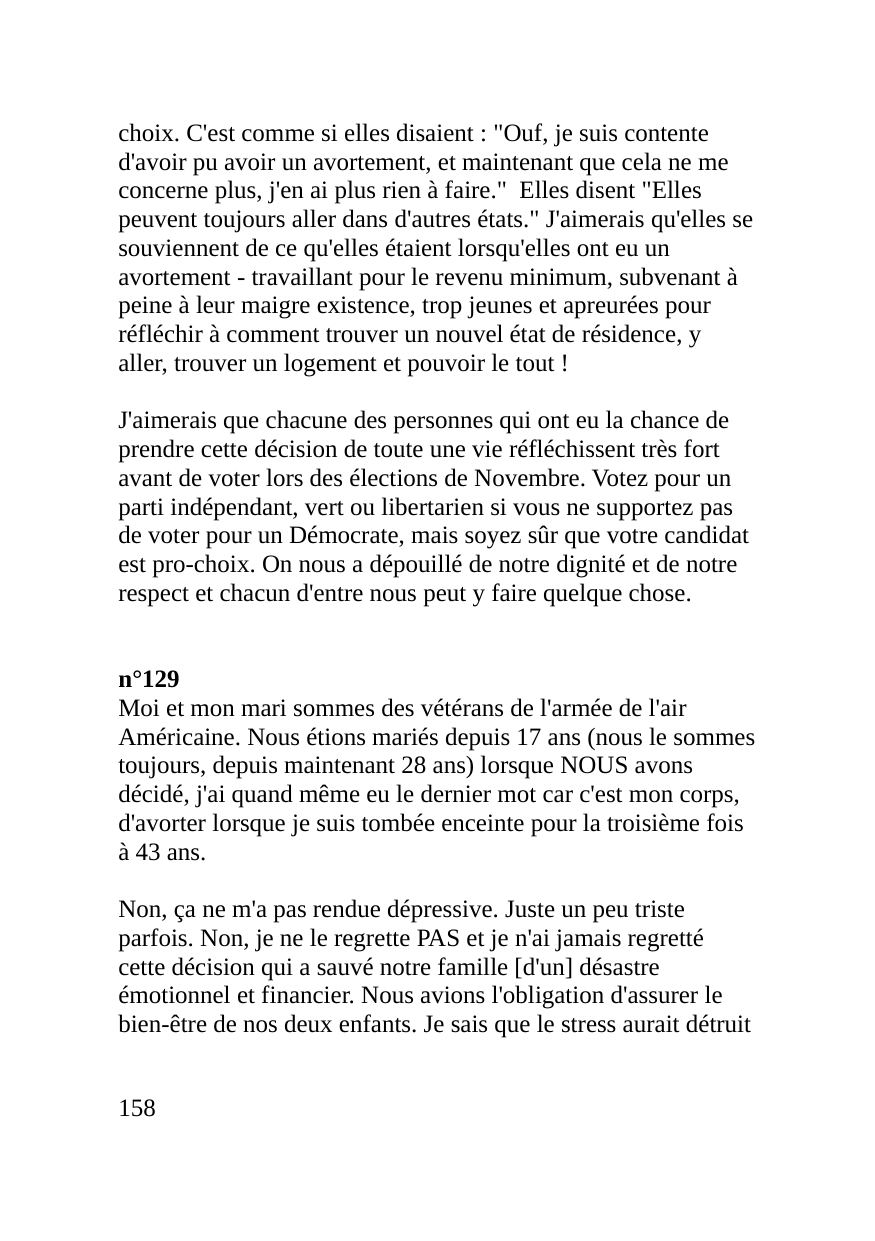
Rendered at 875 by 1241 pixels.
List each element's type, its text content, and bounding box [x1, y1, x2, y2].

text choix. C'est comme si elles disaient : "Ouf, je suis contente d'avoir pu avoir un avortement, et maintenant que cela ne me concerne plus, j'en ai plus rien à faire." Elles disent "Elles peuvent toujours aller dans d'autres états." J'aimerais qu'elles se souviennent de ce qu'elles étaient lorsqu'elles ont eu un avortement - travaillant pour le revenu minimum, subvenant à peine à leur maigre existence, trop jeunes et apreurées pour réfléchir à comment trouver un nouvel état de résidence, y aller, trouver un logement et pouvoir le tout ! [118, 118, 756, 377]
text J'aimerais que chacune des personnes qui ont eu la chance de prendre cette décision de toute une vie réfléchissent très fort avant de voter lors des élections de Novembre. Votez pour un parti indépendant, vert ou libertarien si vous ne supportez pas de voter pour un Démocrate, mais soyez sûr que votre candidat est pro-choix. On nous a dépouillé de notre dignité et de notre respect et chacun d'entre nous peut y faire quelque chose. [118, 406, 756, 607]
text Moi et mon mari sommes des vétérans de l'armée de l'air Américaine. Nous étions mariés depuis 17 ans (nous le sommes toujours, depuis maintenant 28 ans) lorsque NOUS avons décidé, j'ai quand même eu le dernier mot car c'est mon corps, d'avorter lorsque je suis tombée enceinte pour la troisième fois à 43 ans. [118, 693, 756, 866]
text n°129 [118, 664, 756, 693]
text Non, ça ne m'a pas rendue dépressive. Juste un peu triste parfois. Non, je ne le regrette PAS et je n'ai jamais regretté cette décision qui a sauvé notre famille [d'un] désastre émotionnel et financier. Nous avions l'obligation d'assurer le bien-être de nos deux enfants. Je sais que le stress aurait détruit [118, 894, 756, 1038]
